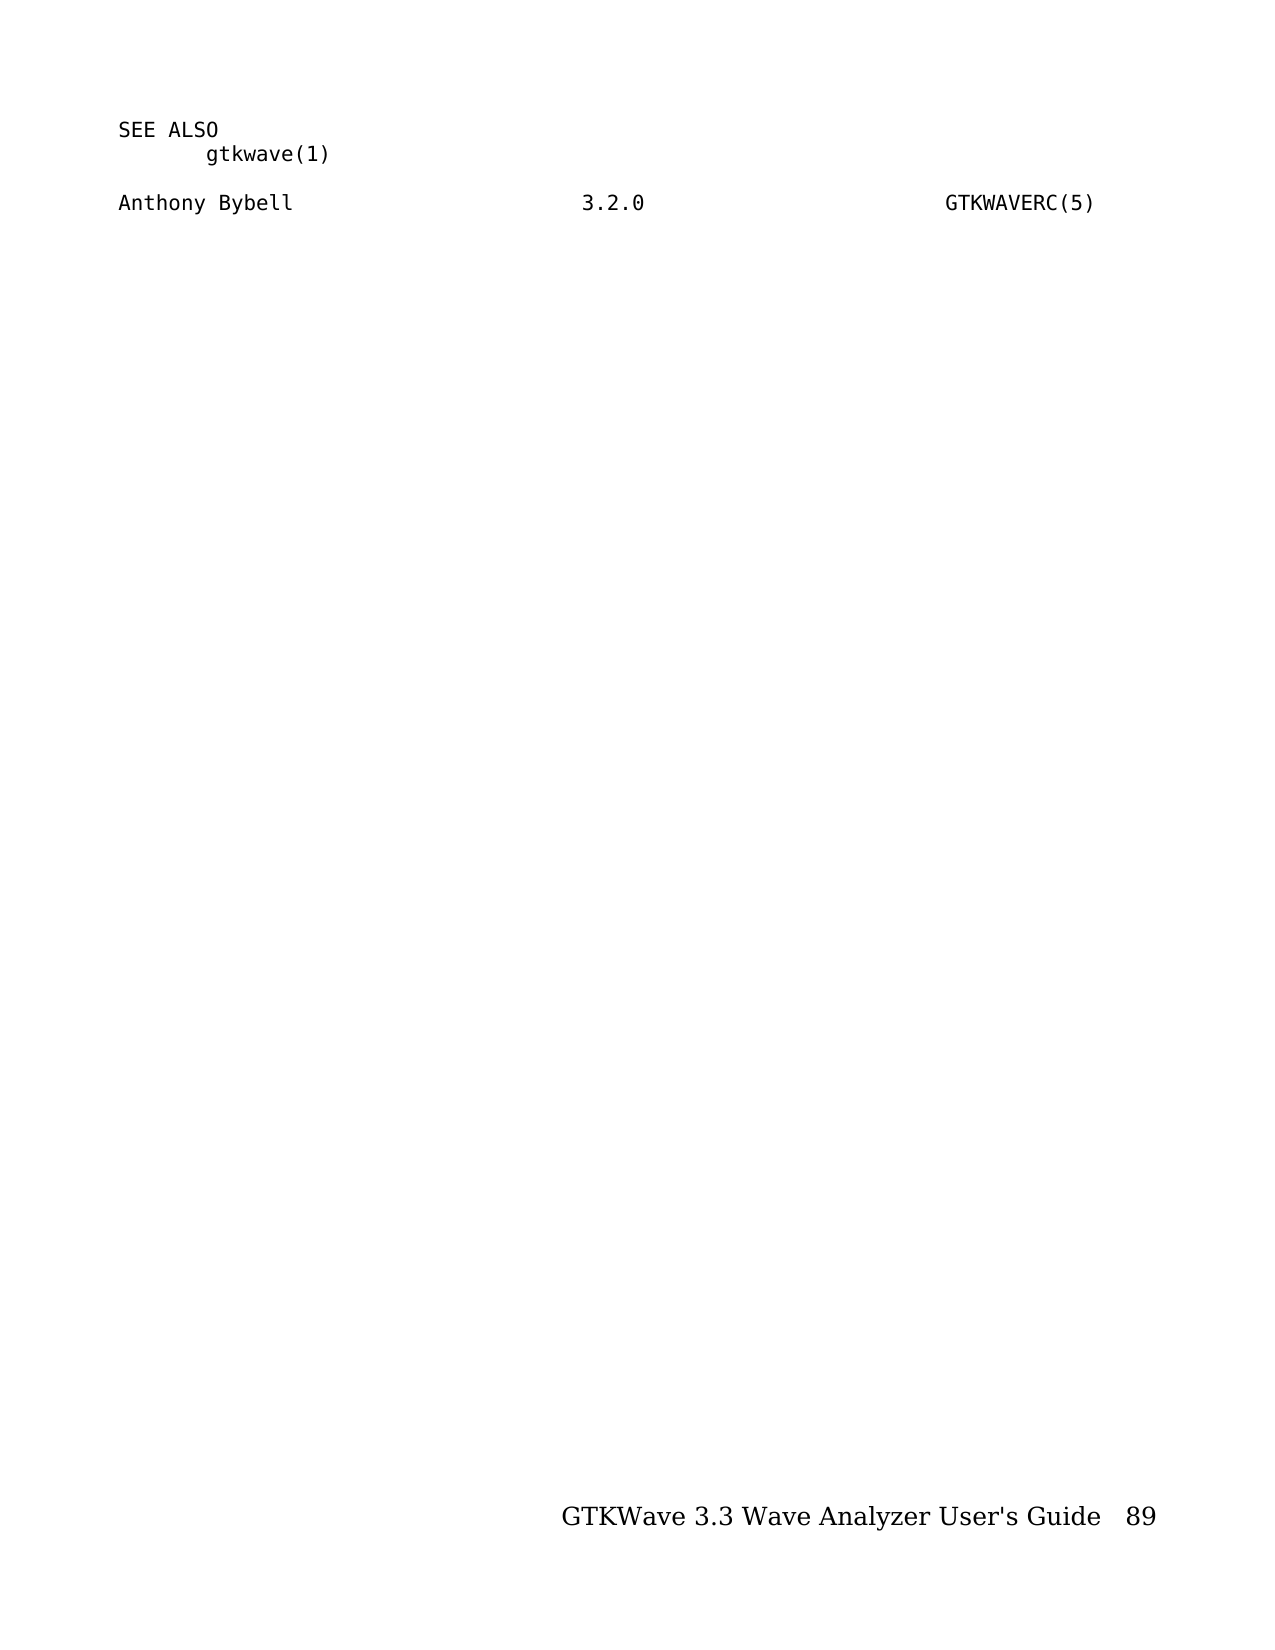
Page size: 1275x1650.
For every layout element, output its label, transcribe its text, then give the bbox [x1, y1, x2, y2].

text SEE ALSO [118, 118, 1157, 142]
text Anthony Bybell 3.2.0 GTKWAVERC(5) [118, 191, 1157, 215]
text gtkwave(1) [118, 142, 1157, 167]
